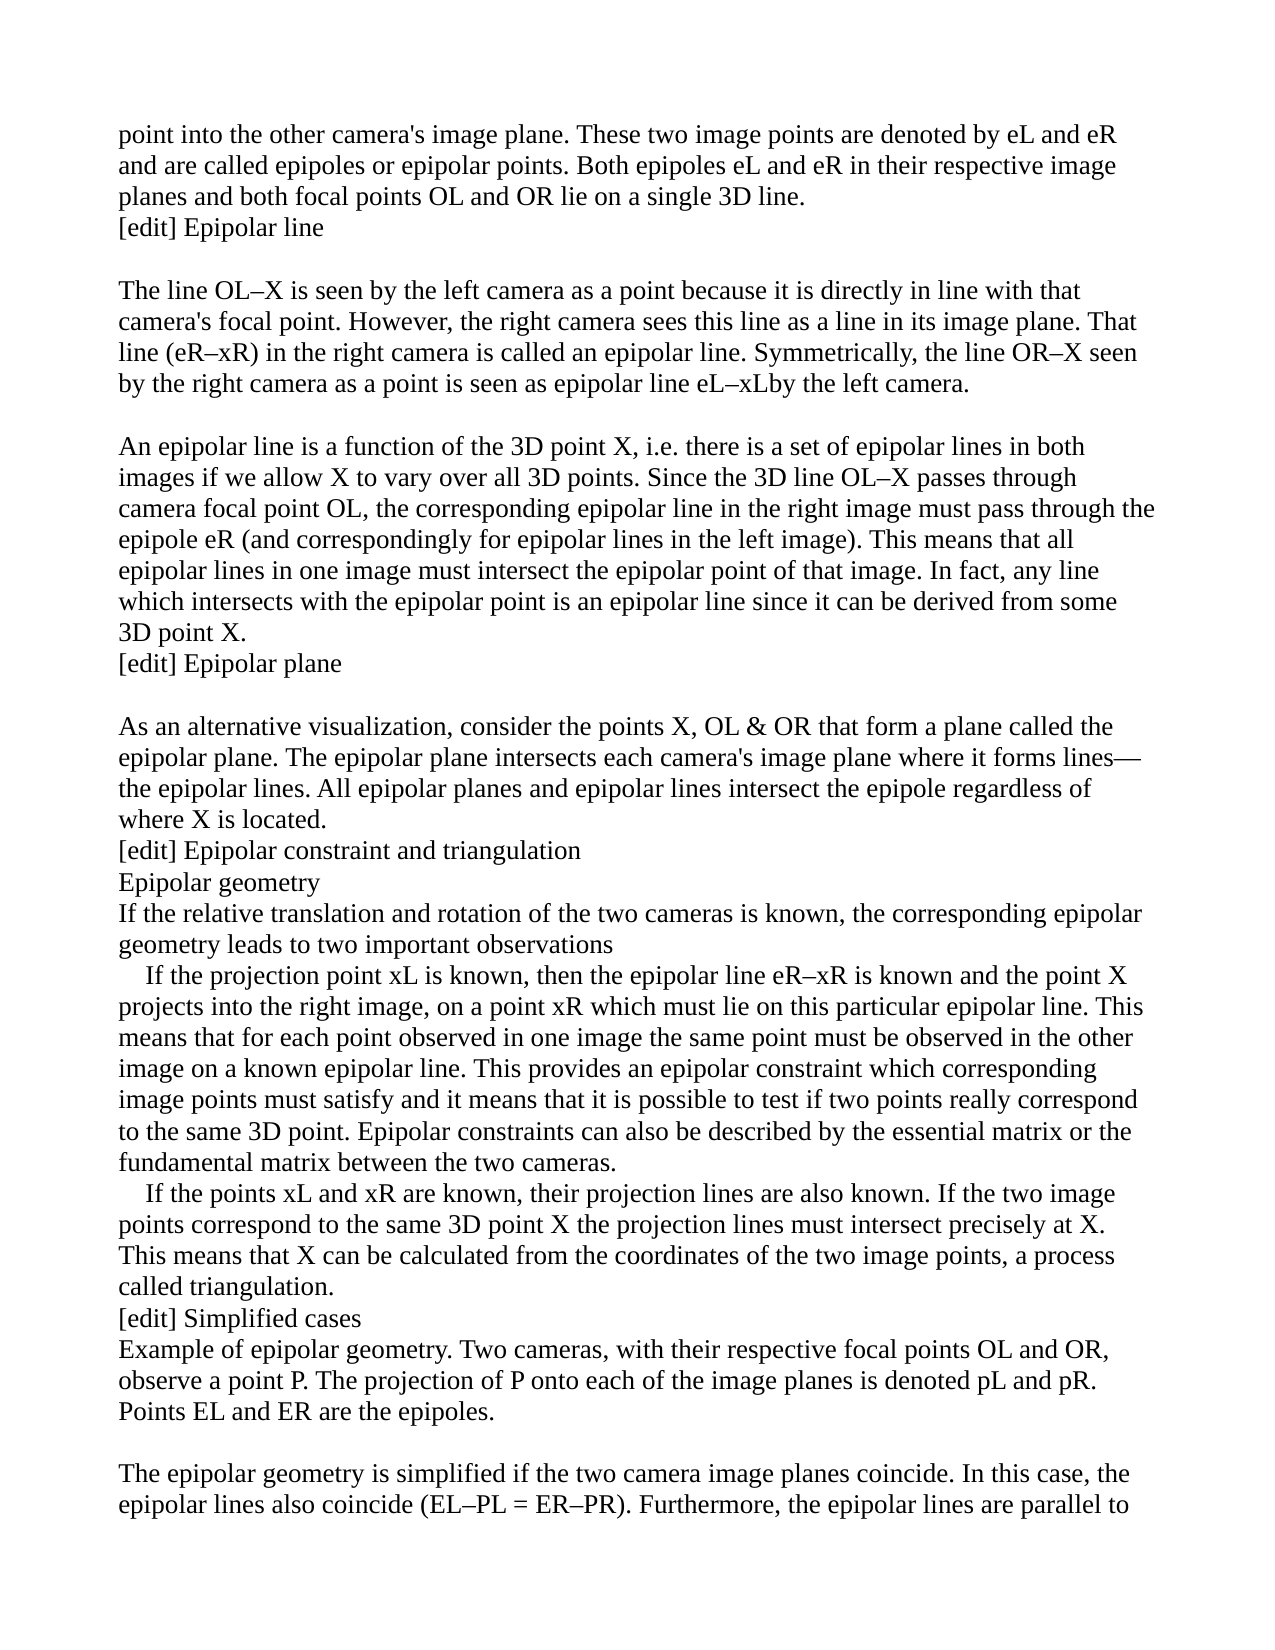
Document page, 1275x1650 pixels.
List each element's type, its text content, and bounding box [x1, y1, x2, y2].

text [edit] Epipolar line [118, 212, 1157, 243]
text [edit] Simplified cases [118, 1302, 1157, 1333]
text point into the other camera's image plane. These two image points are denoted by eL and eR and are called epipoles or epipolar points. Both epipoles eL and eR in their respective image planes and both focal points OL and OR lie on a single 3D line. [118, 118, 1157, 212]
text Example of epipolar geometry. Two cameras, with their respective focal points OL and OR, observe a point P. The projection of P onto each of the image planes is denoted pL and pR. Points EL and ER are the epipoles. [118, 1333, 1157, 1426]
text If the points xL and xR are known, their projection lines are also known. If the two image points correspond to the same 3D point X the projection lines must intersect precisely at X. This means that X can be calculated from the coordinates of the two image points, a process called triangulation. [118, 1177, 1157, 1302]
text The line OL–X is seen by the left camera as a point because it is directly in line with that camera's focal point. However, the right camera sees this line as a line in its image plane. That line (eR–xR) in the right camera is called an epipolar line. Symmetrically, the line OR–X seen by the right camera as a point is seen as epipolar line eL–xLby the left camera. [118, 274, 1157, 398]
text As an alternative visualization, consider the points X, OL & OR that form a plane called the epipolar plane. The epipolar plane intersects each camera's image plane where it forms lines—the epipolar lines. All epipolar planes and epipolar lines intersect the epipole regardless of where X is located. [118, 710, 1157, 834]
text [edit] Epipolar plane [118, 648, 1157, 679]
text If the relative translation and rotation of the two cameras is known, the corresponding epipolar geometry leads to two important observations [118, 897, 1157, 959]
text [edit] Epipolar constraint and triangulation [118, 834, 1157, 866]
text The epipolar geometry is simplified if the two camera image planes coincide. In this case, the epipolar lines also coincide (EL–PL = ER–PR). Furthermore, the epipolar lines are parallel to [118, 1457, 1157, 1520]
text If the projection point xL is known, then the epipolar line eR–xR is known and the point X projects into the right image, on a point xR which must lie on this particular epipolar line. This means that for each point observed in one image the same point must be observed in the other image on a known epipolar line. This provides an epipolar constraint which corresponding image points must satisfy and it means that it is possible to test if two points really correspond to the same 3D point. Epipolar constraints can also be described by the essential matrix or the fundamental matrix between the two cameras. [118, 959, 1157, 1177]
text Epipolar geometry [118, 866, 1157, 897]
text An epipolar line is a function of the 3D point X, i.e. there is a set of epipolar lines in both images if we allow X to vary over all 3D points. Since the 3D line OL–X passes through camera focal point OL, the corresponding epipolar line in the right image must pass through the epipole eR (and correspondingly for epipolar lines in the left image). This means that all epipolar lines in one image must intersect the epipolar point of that image. In fact, any line which intersects with the epipolar point is an epipolar line since it can be derived from some 3D point X. [118, 429, 1157, 648]
